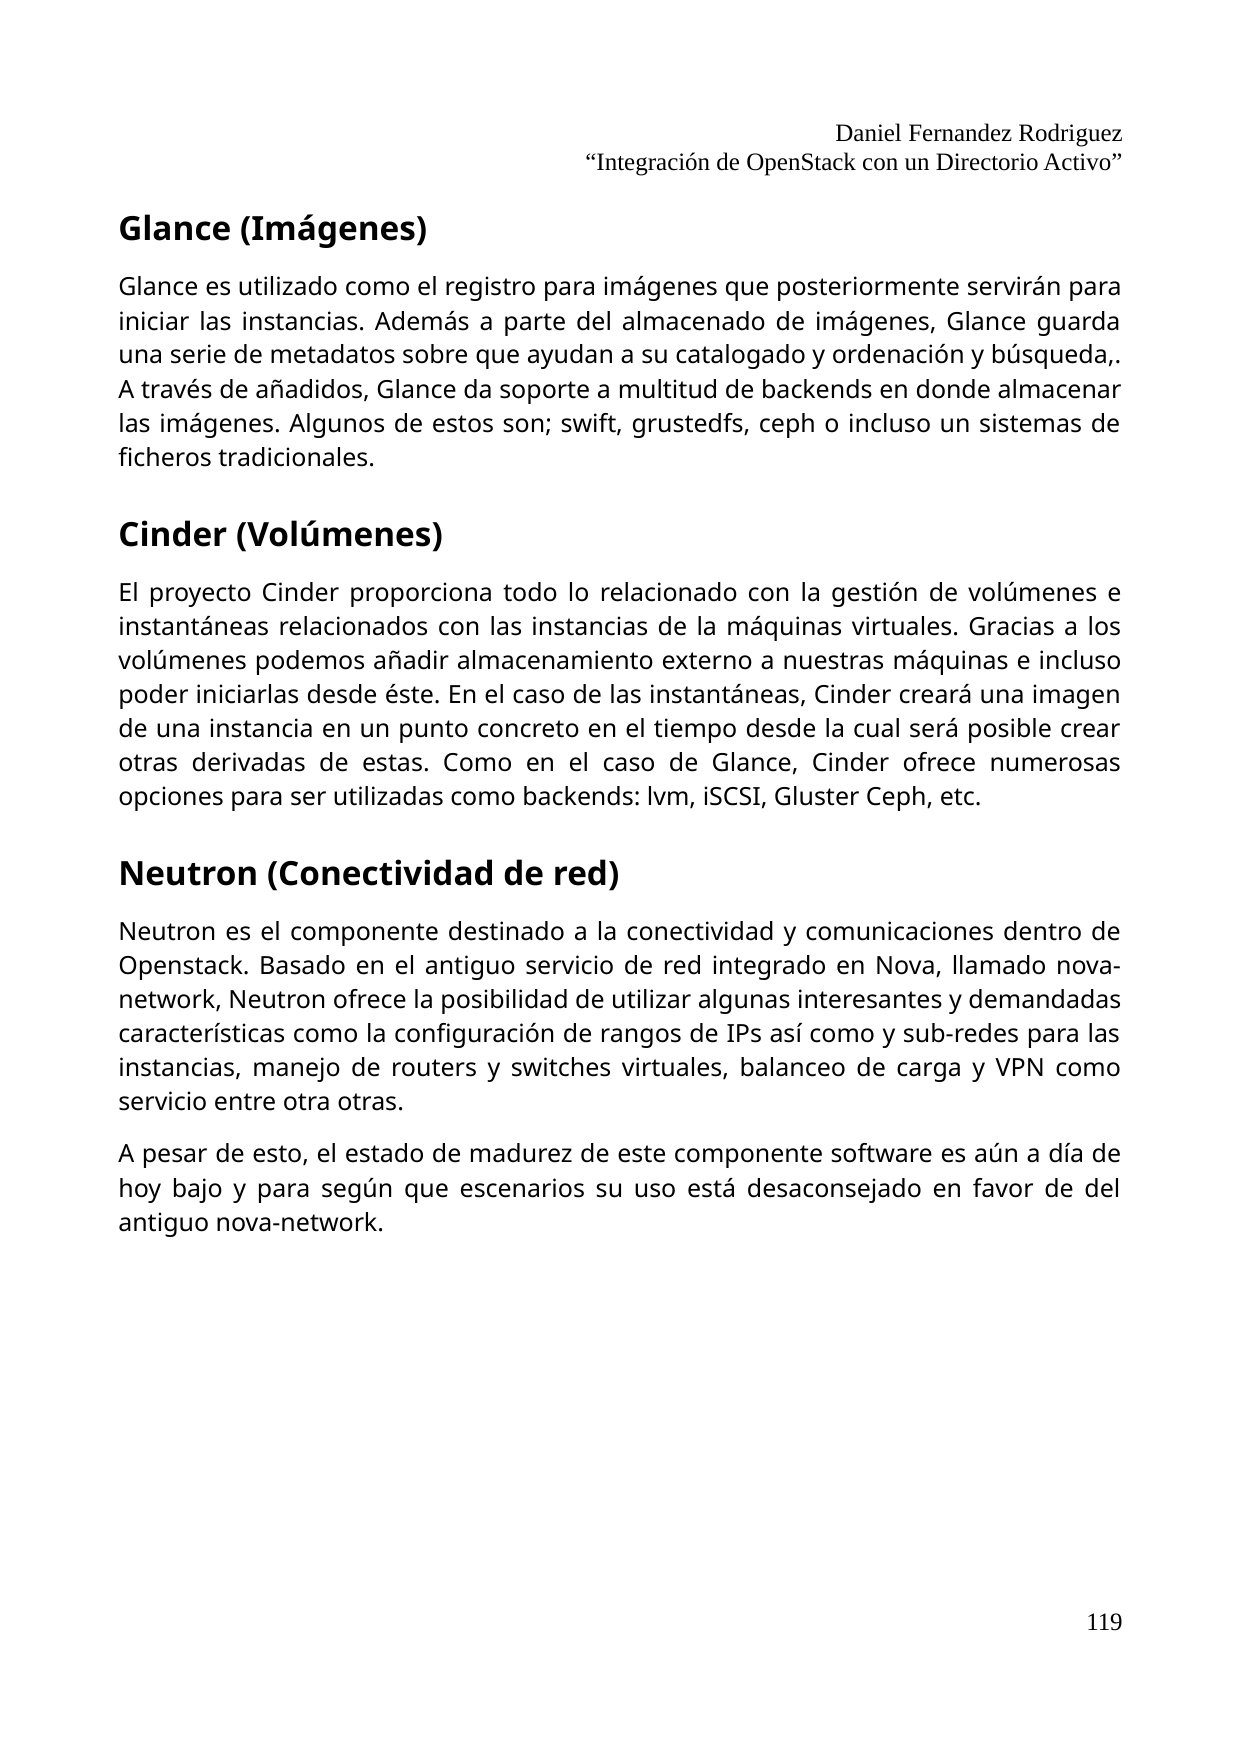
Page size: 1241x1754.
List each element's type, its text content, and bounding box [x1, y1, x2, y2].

text A pesar de esto, el estado de madurez de este componente software es aún a día de hoy bajo y para según que escenarios su uso está desaconsejado en favor de del antiguo nova-network. [118, 1136, 1122, 1238]
text Neutron es el componente destinado a la conectividad y comunicaciones dentro de Openstack. Basado en el antiguo servicio de red integrado en Nova, llamado nova-network, Neutron ofrece la posibilidad de utilizar algunas interesantes y demandadas características como la configuración de rangos de IPs así como y sub-redes para las instancias, manejo de routers y switches virtuales, balanceo de carga y VPN como servicio entre otra otras. [118, 914, 1122, 1118]
subtitle Glance (Imágenes) [118, 205, 1122, 251]
subtitle Cinder (Volúmenes) [118, 510, 1122, 556]
text Glance es utilizado como el registro para imágenes que posteriormente servirán para iniciar las instancias. Además a parte del almacenado de imágenes, Glance guarda una serie de metadatos sobre que ayudan a su catalogado y ordenación y búsqueda,. A través de añadidos, Glance da soporte a multitud de backends en donde almacenar las imágenes. Algunos de estos son; swift, grustedfs, ceph o incluso un sistemas de ficheros tradicionales. [118, 269, 1122, 473]
subtitle Neutron (Conectividad de red) [118, 850, 1122, 895]
text El proyecto Cinder proporciona todo lo relacionado con la gestión de volúmenes e instantáneas relacionados con las instancias de la máquinas virtuales. Gracias a los volúmenes podemos añadir almacenamiento externo a nuestras máquinas e incluso poder iniciarlas desde éste. En el caso de las instantáneas, Cinder creará una imagen de una instancia en un punto concreto en el tiempo desde la cual será posible crear otras derivadas de estas. Como en el caso de Glance, Cinder ofrece numerosas opciones para ser utilizadas como backends: lvm, iSCSI, Gluster Ceph, etc. [118, 574, 1122, 813]
